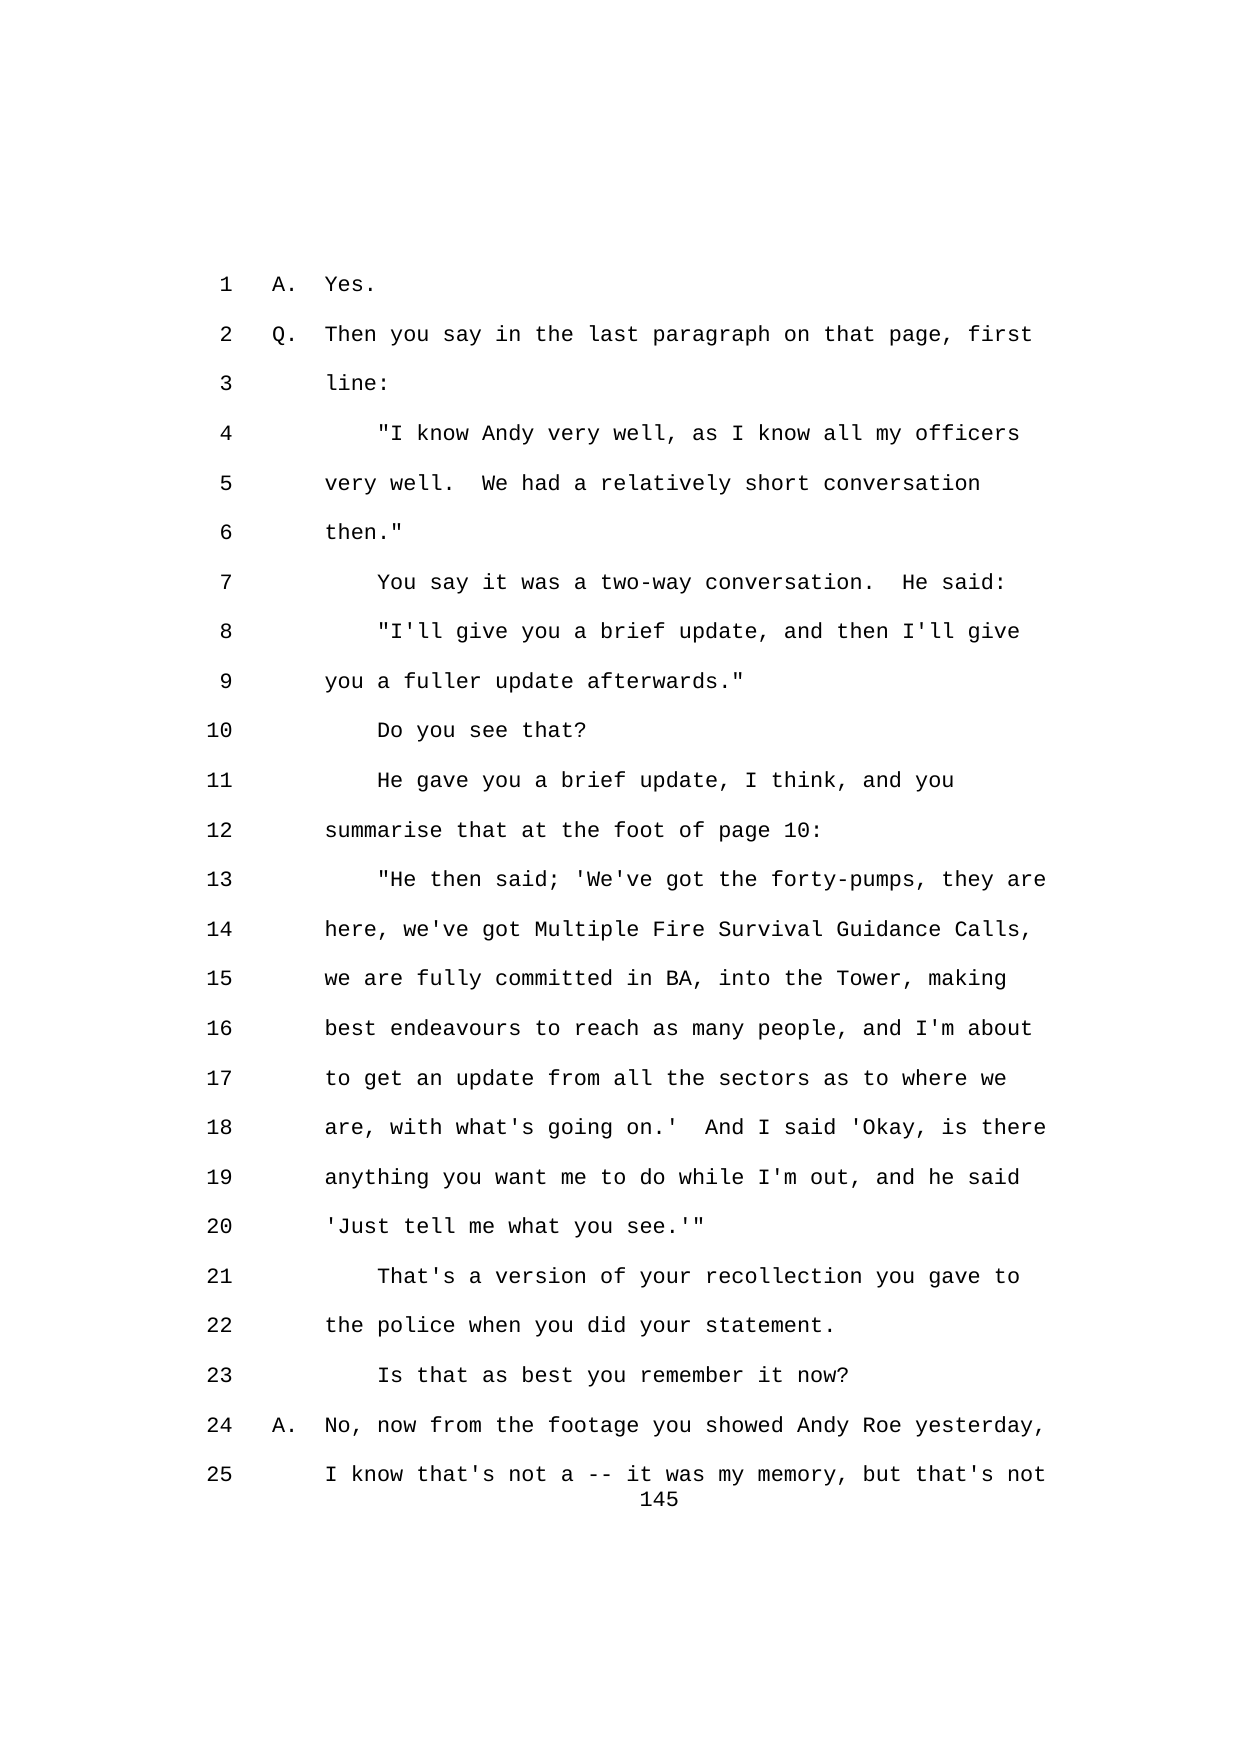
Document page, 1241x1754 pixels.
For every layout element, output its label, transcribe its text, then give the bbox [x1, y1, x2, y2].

text 5 very well. We had a relatively short conversation [75, 472, 1165, 496]
text 11 He gave you a brief update, I think, and you [75, 769, 1165, 794]
text 15 we are fully committed in BA, into the Tower, making [75, 967, 1165, 992]
text 145 [75, 1488, 1165, 1513]
text 24 A. No, now from the footage you showed Andy Roe yesterday, [75, 1414, 1165, 1438]
text 18 are, with what's going on.' And I said 'Okay, is there [75, 1116, 1165, 1141]
text 13 "He then said; 'We've got the forty-pumps, they are [75, 868, 1165, 893]
text 23 Is that as best you remember it now? [75, 1364, 1165, 1389]
text 1 A. Yes. [75, 273, 1165, 298]
text 25 I know that's not a -- it was my memory, but that's not [75, 1463, 1165, 1488]
text 22 the police when you did your statement. [75, 1314, 1165, 1339]
text 10 Do you see that? [75, 719, 1165, 744]
text 17 to get an update from all the sectors as to where we [75, 1067, 1165, 1091]
text 12 summarise that at the foot of page 10: [75, 819, 1165, 843]
text 16 best endeavours to reach as many people, and I'm about [75, 1017, 1165, 1042]
text 19 anything you want me to do while I'm out, and he said [75, 1166, 1165, 1191]
text 6 then." [75, 521, 1165, 546]
text 2 Q. Then you say in the last paragraph on that page, first [75, 323, 1165, 348]
text 8 "I'll give you a brief update, and then I'll give [75, 620, 1165, 645]
text 21 That's a version of your recollection you gave to [75, 1265, 1165, 1290]
text 9 you a fuller update afterwards." [75, 670, 1165, 695]
text 3 line: [75, 372, 1165, 397]
text 7 You say it was a two-way conversation. He said: [75, 571, 1165, 596]
text 14 here, we've got Multiple Fire Survival Guidance Calls, [75, 918, 1165, 943]
text 4 "I know Andy very well, as I know all my officers [75, 422, 1165, 447]
text 20 'Just tell me what you see.'" [75, 1215, 1165, 1240]
